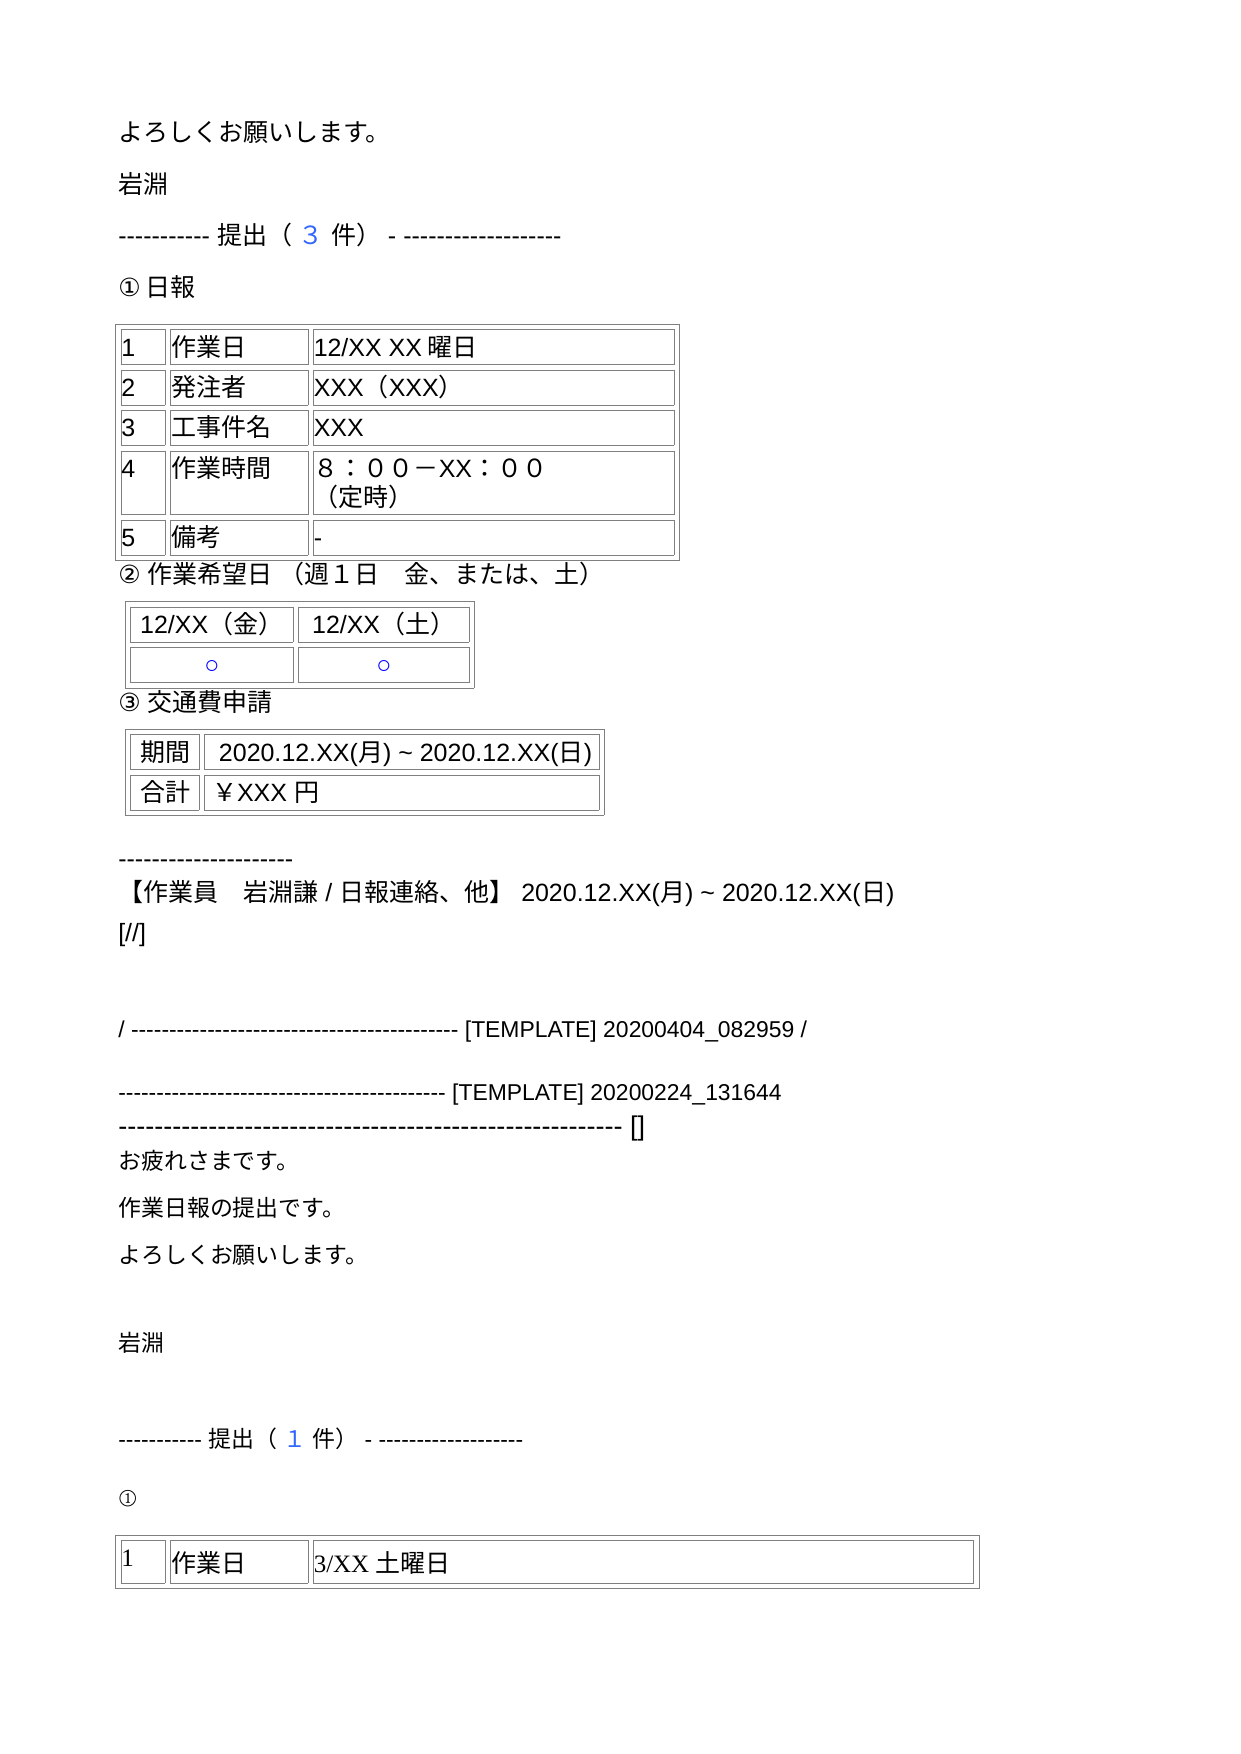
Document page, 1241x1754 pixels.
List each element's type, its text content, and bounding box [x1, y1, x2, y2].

text ③ 交通費申請 [118, 688, 1122, 716]
table_header 2020.12.XX(月) ~ 2020.12.XX(日) [202, 730, 602, 769]
table_cell 工事件名 [168, 405, 310, 445]
text ② 作業希望日 （週１日 金、または、土） [118, 560, 1122, 589]
table_cell ○ [128, 642, 296, 682]
text --------------------- [118, 844, 1122, 873]
text よろしくお願いします。 [118, 1242, 1122, 1268]
text ----------- 提出（ ３ 件） - ------------------- [118, 221, 1122, 250]
text ① [118, 1483, 1122, 1512]
text / ------------------------------------------- [TEMPLATE] 20200404_082959 / [118, 1016, 1122, 1042]
table_cell 合計 [128, 769, 202, 810]
text 作業日報の提出です。 [118, 1195, 1122, 1221]
text 【作業員 岩淵謙 / 日報連絡、他】 2020.12.XX(月) ~ 2020.12.XX(日) [118, 878, 1122, 907]
text お疲れさまです。 [118, 1148, 1122, 1174]
table_header 1 [118, 1536, 168, 1583]
table_cell 作業時間 [168, 445, 310, 514]
table_cell XXX [310, 405, 677, 445]
table_cell ８：００－XX：００ （定時） [310, 445, 677, 514]
table_cell 3 [118, 405, 168, 445]
text 岩淵 [118, 1330, 1122, 1357]
table_cell - [314, 521, 674, 555]
table_cell - [310, 514, 677, 555]
table_cell 4 [118, 445, 168, 514]
text -------------------------------------------------------- [] [118, 1110, 1122, 1142]
table_cell ○ [296, 642, 471, 682]
table_cell 備考 [168, 514, 310, 555]
table_header 作業日 [168, 1536, 310, 1583]
table_header 期間 [128, 730, 202, 769]
text ①日報 [118, 272, 1122, 301]
text よろしくお願いします。 [118, 118, 1122, 147]
text 岩淵 [118, 169, 1122, 198]
table_cell XXX（XXX） [310, 364, 677, 405]
text ------------------------------------------- [TEMPLATE] 20200224_131644 [118, 1079, 1122, 1105]
table_cell ￥XXX 円 [202, 769, 602, 810]
text ----------- 提出（ １ 件） - ------------------- [118, 1419, 1122, 1455]
table_header 12/XX XX曜日 [310, 325, 677, 364]
table_header 12/XX（金） [128, 602, 296, 642]
text [//] [118, 918, 1122, 947]
table_header 作業日 [168, 325, 310, 364]
table_cell 2 [118, 364, 168, 405]
table_header 12/XX（土） [296, 602, 471, 642]
table_header 1 [118, 325, 168, 364]
table_cell 発注者 [168, 364, 310, 405]
table_header 3/XX 土曜日 [310, 1536, 976, 1583]
table_cell 5 [118, 514, 168, 555]
